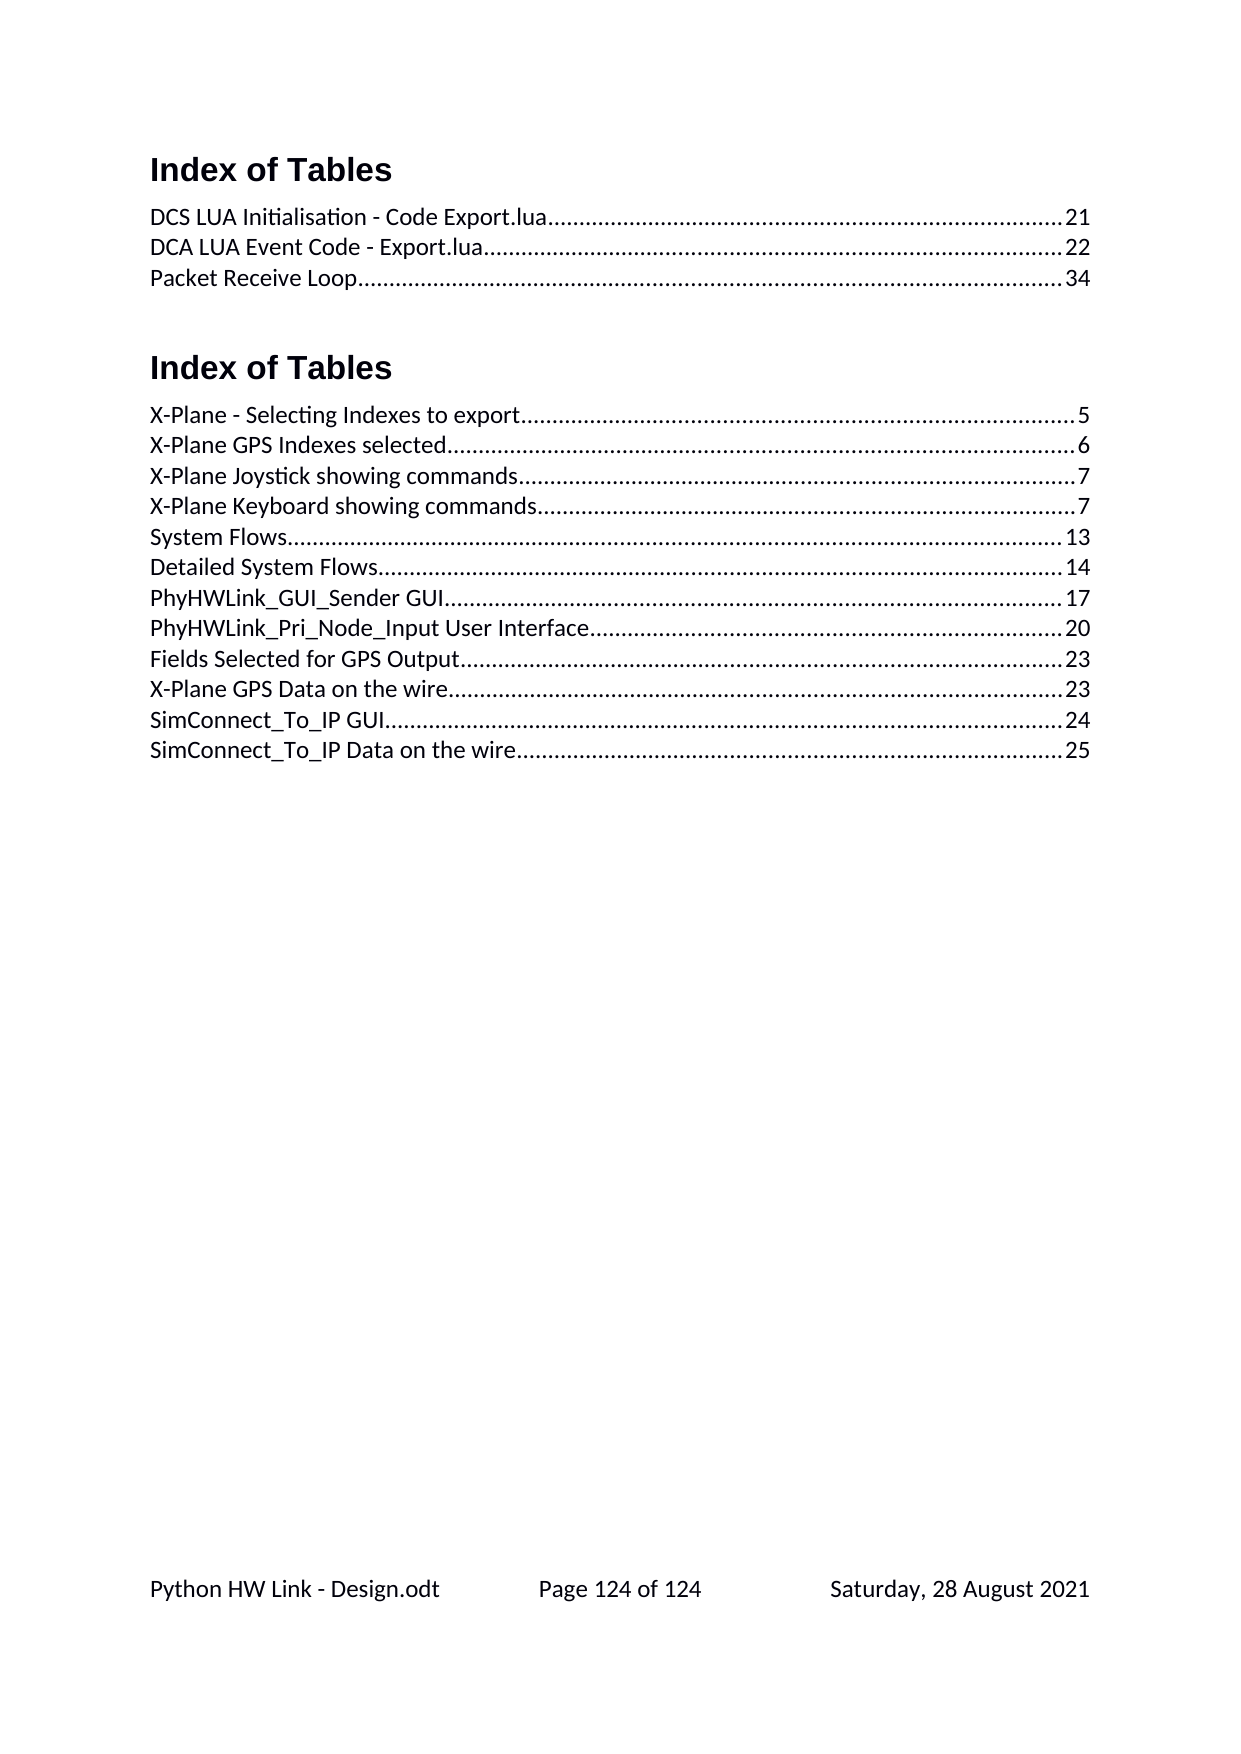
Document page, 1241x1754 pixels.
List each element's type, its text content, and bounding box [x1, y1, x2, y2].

text X-Plane GPS Data on the wire 23 [150, 674, 1090, 704]
text System Flows 13 [150, 521, 1090, 552]
subtitle Index of Tables [150, 150, 1090, 188]
text Packet Receive Loop 34 [150, 262, 1090, 292]
text SimConnect_To_IP GUI 24 [150, 704, 1090, 735]
text X-Plane Keyboard showing commands 7 [150, 491, 1090, 521]
text PhyHWLink_Pri_Node_Input User Interface 20 [150, 613, 1090, 643]
text X-Plane GPS Indexes selected 6 [150, 429, 1090, 460]
text PhyHWLink_GUI_Sender GUI 17 [150, 582, 1090, 613]
text Detailed System Flows 14 [150, 552, 1090, 582]
text X-Plane Joystick showing commands 7 [150, 460, 1090, 491]
text Fields Selected for GPS Output 23 [150, 643, 1090, 674]
text DCA LUA Event Code - Export.lua 22 [150, 231, 1090, 262]
text X-Plane - Selecting Indexes to export 5 [150, 399, 1090, 429]
text SimConnect_To_IP Data on the wire 25 [150, 735, 1090, 765]
subtitle Index of Tables [150, 348, 1090, 386]
text DCS LUA Initialisation - Code Export.lua 21 [150, 201, 1090, 231]
